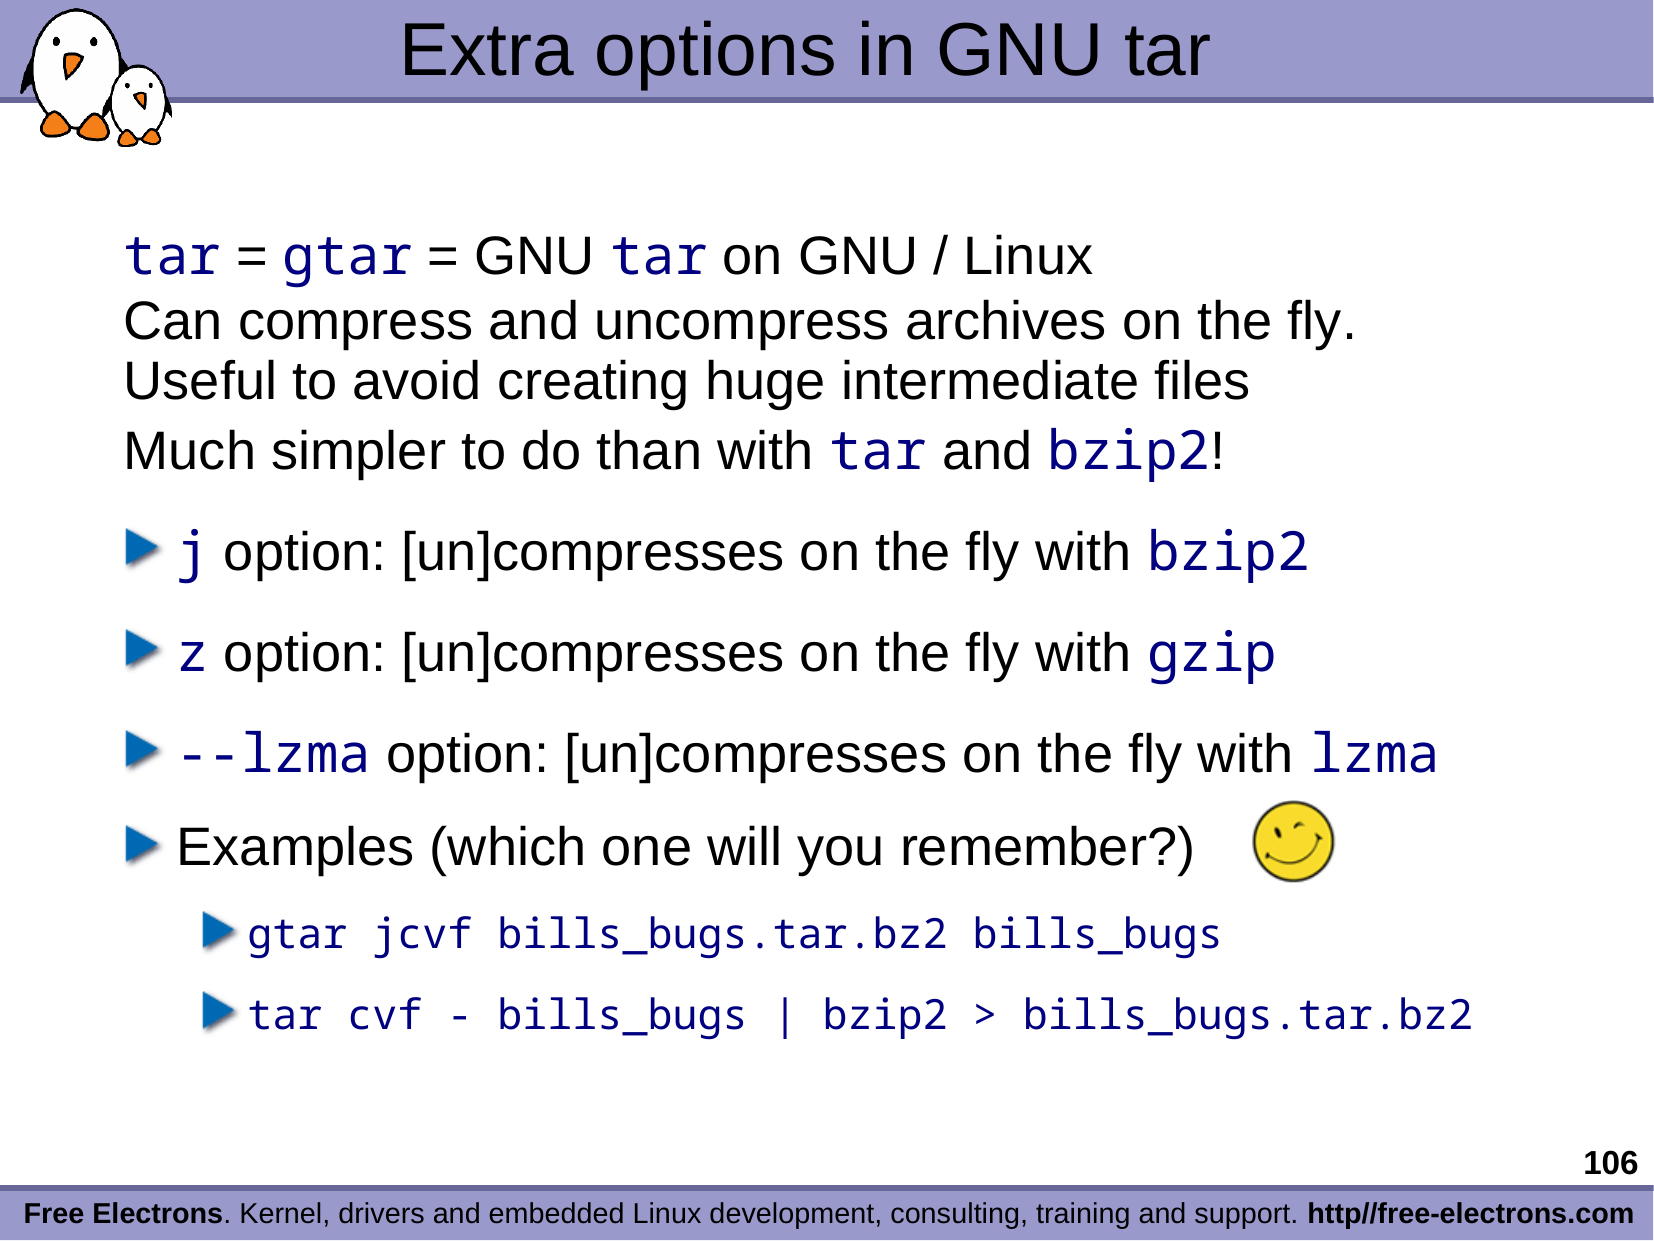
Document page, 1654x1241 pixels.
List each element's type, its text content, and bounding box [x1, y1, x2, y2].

picture [1251, 800, 1337, 884]
list tar = gtar = GNU tar on GNU / Linux Can compress and uncompress archives on the fly. Useful to avoid creating huge intermediate files Much simpler to do than with tar and bzip2! j option: [un]compresses on the fly with bzip2 z option: [un]compresses on the fly with gzip --lzma option: [un]compresses on the fly with lzma Examples (which one will you remember?) gtar jcvf bills_bugs.tar.bz2 bills_bugs tar cvf - bills_bugs | bzip2 > bills_bugs.tar.bz2 [105, 216, 1518, 1101]
title Extra options in GNU tar [60, 0, 1551, 100]
picture [20, 8, 172, 147]
